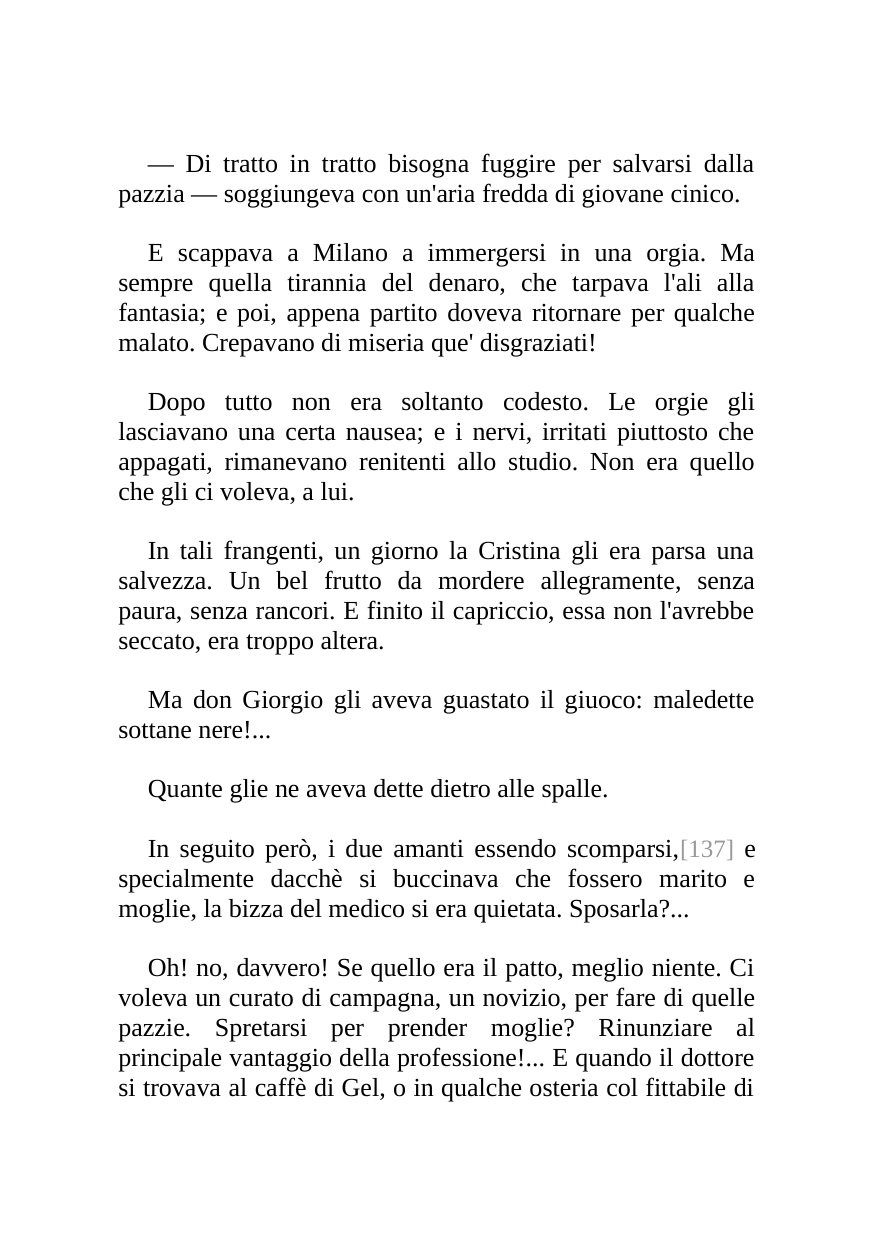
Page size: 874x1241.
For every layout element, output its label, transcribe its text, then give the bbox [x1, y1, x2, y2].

text — Di tratto in tratto bisogna fuggire per salvarsi dalla pazzia — soggiungeva con un'aria fredda di giovane cinico. [118, 148, 756, 208]
text Oh! no, davvero! Se quello era il patto, meglio niente. Ci voleva un curato di campagna, un novizio, per fare di quelle pazzie. Spretarsi per prender moglie? Rinunziare al principale vantaggio della professione!... E quando il dottore si trovava al caffè di Gel, o in qualche osteria col fittabile di [118, 952, 756, 1102]
text Quante glie ne aveva dette dietro alle spalle. [118, 773, 756, 803]
text Ma don Giorgio gli aveva guastato il giuoco: maledette sottane nere!... [118, 684, 756, 744]
text E scappava a Milano a immergersi in una orgia. Ma sempre quella tirannia del denaro, che tarpava l'ali alla fantasia; e poi, appena partito doveva ritornare per qualche malato. Crepavano di miseria que' disgraziati! [118, 237, 756, 357]
text Dopo tutto non era soltanto codesto. Le orgie gli lasciavano una certa nausea; e i nervi, irritati piuttosto che appagati, rimanevano renitenti allo studio. Non era quello che gli ci voleva, a lui. [118, 386, 756, 506]
text In tali frangenti, un giorno la Cristina gli era parsa una salvezza. Un bel frutto da mordere allegramente, senza paura, senza rancori. E finito il capriccio, essa non l'avrebbe seccato, era troppo altera. [118, 535, 756, 655]
text In seguito però, i due amanti essendo scomparsi,[137] e specialmente dacchè si buccinava che fossero marito e moglie, la bizza del medico si era quietata. Sposarla?... [118, 833, 756, 923]
